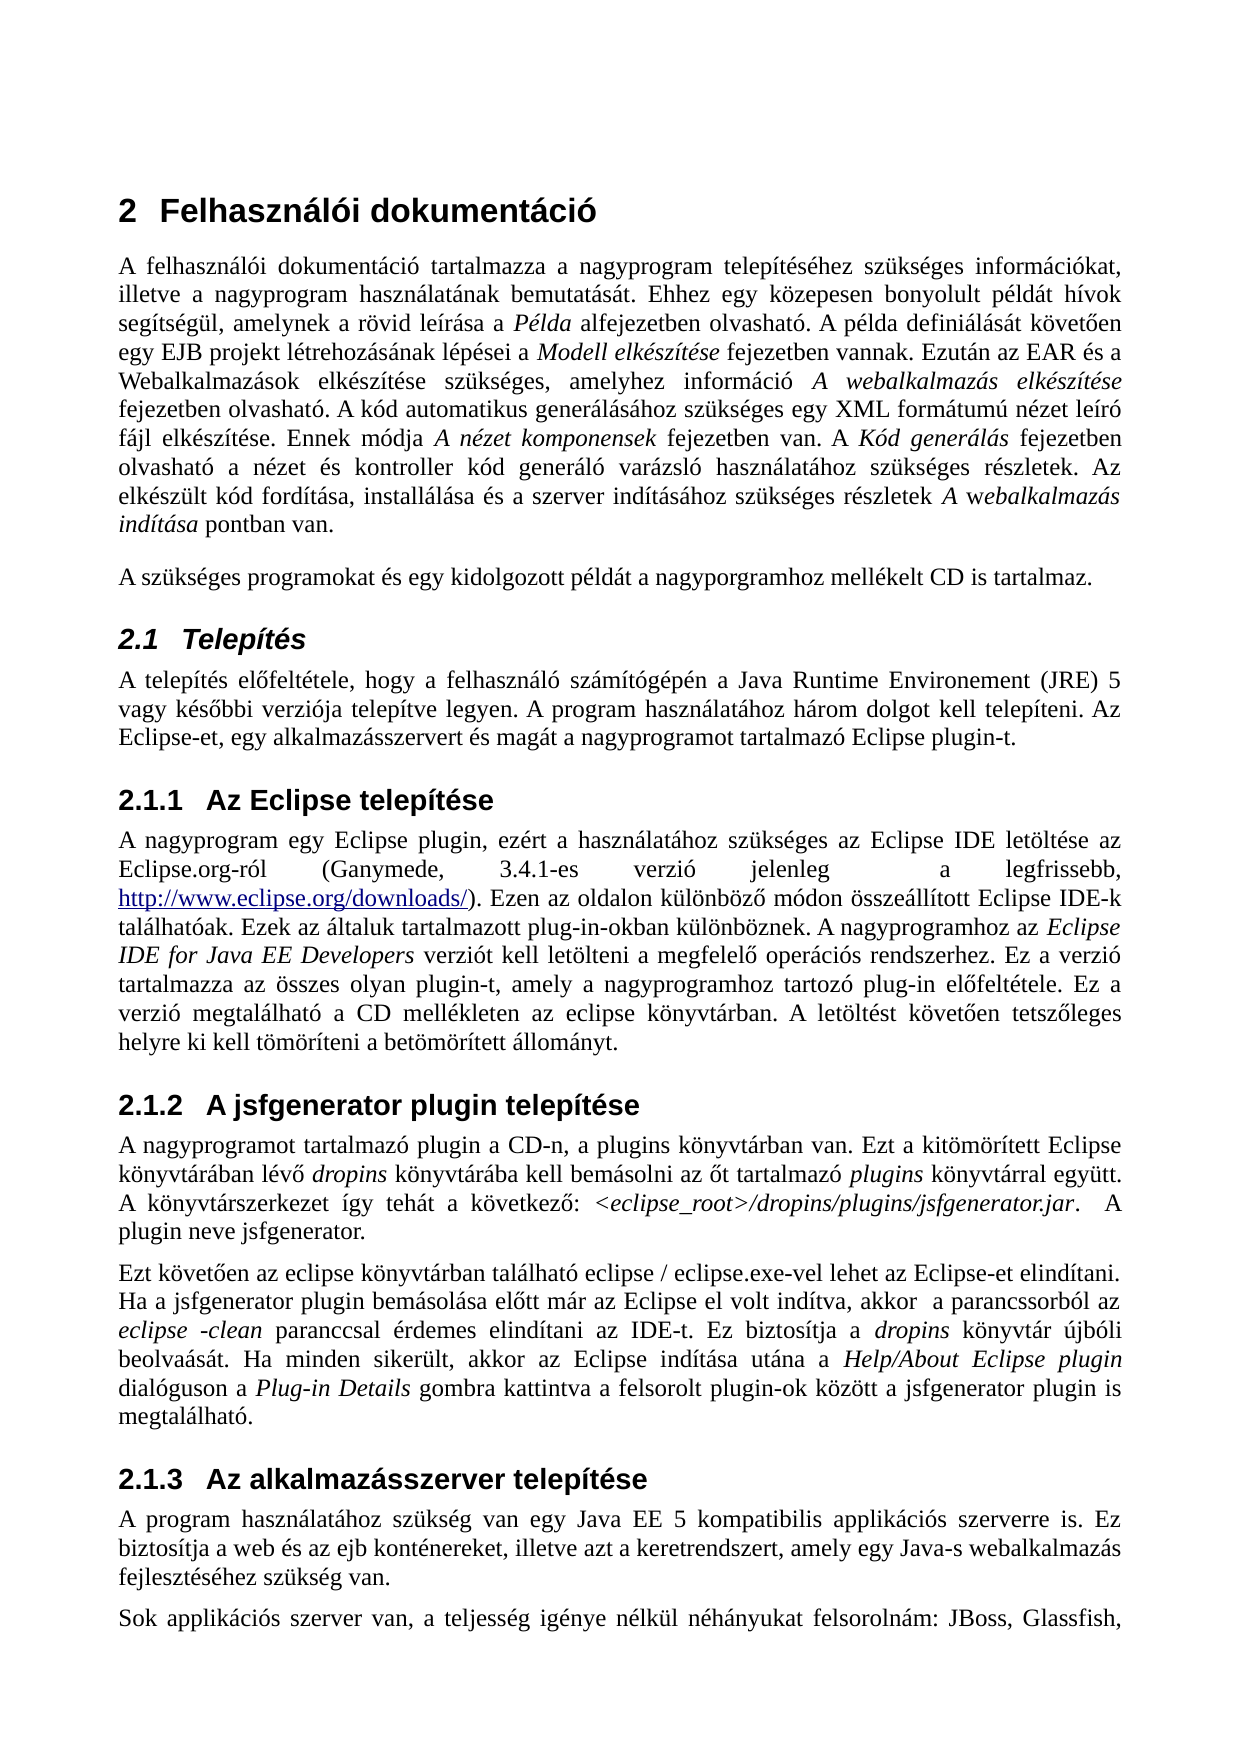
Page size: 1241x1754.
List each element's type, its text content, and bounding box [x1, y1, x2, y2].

text A szükséges programokat és egy kidolgozott példát a nagyporgramhoz mellékelt CD is tartalmaz. [118, 562, 1122, 591]
text A nagyprogramot tartalmazó plugin a CD-n, a plugins könyvtárban van. Ezt a kitömörített Eclipse könyvtárában lévő dropins könyvtárába kell bemásolni az őt tartalmazó plugins könyvtárral együtt. A könyvtárszerkezet így tehát a következő: <eclipse_root>/dropins/plugins/jsfgenerator.jar. A plugin neve jsfgenerator. [118, 1130, 1122, 1245]
text A nagyprogram egy Eclipse plugin, ezért a használatához szükséges az Eclipse IDE letöltése az Eclipse.org-ról (Ganymede, 3.4.1-es verzió jelenleg a legfrissebb, http://www.eclipse.org/downloads/). Ezen az oldalon különböző módon összeállított Eclipse IDE-k találhatóak. Ezek az általuk tartalmazott plug-in-okban különböznek. A nagyprogramhoz az Eclipse IDE for Java EE Developers verziót kell letölteni a megfelelő operációs rendszerhez. Ez a verzió tartalmazza az összes olyan plugin-t, amely a nagyprogramhoz tartozó plug-in előfeltétele. Ez a verzió megtalálható a CD mellékleten az eclipse könyvtárban. A letöltést követően tetszőleges helyre ki kell tömöríteni a betömörített állományt. [118, 826, 1122, 1056]
subtitle Az Eclipse telepítése [118, 783, 1122, 817]
text Ezt követően az eclipse könyvtárban található eclipse / eclipse.exe-vel lehet az Eclipse-et elindítani. Ha a jsfgenerator plugin bemásolása előtt már az Eclipse el volt indítva, akkor a parancssorból az eclipse -clean paranccsal érdemes elindítani az IDE-t. Ez biztosítja a dropins könyvtár újbóli beolvaását. Ha minden sikerült, akkor az Eclipse indítása utána a Help/About Eclipse plugin dialóguson a Plug-in Details gombra kattintva a felsorolt plugin-ok között a jsfgenerator plugin is megtalálható. [118, 1258, 1122, 1430]
subtitle Felhasználói dokumentáció [118, 191, 1122, 230]
text A telepítés előfeltétele, hogy a felhasználó számítógépén a Java Runtime Environement (JRE) 5 vagy későbbi verziója telepítve legyen. A program használatához három dolgot kell telepíteni. Az Eclipse-et, egy alkalmazásszervert és magát a nagyprogramot tartalmazó Eclipse plugin-t. [118, 665, 1122, 751]
text A felhasználói dokumentáció tartalmazza a nagyprogram telepítéséhez szükséges információkat, illetve a nagyprogram használatának bemutatását. Ehhez egy közepesen bonyolult példát hívok segítségül, amelynek a rövid leírása a Példa alfejezetben olvasható. A példa definiálását követően egy EJB projekt létrehozásának lépései a Modell elkészítése fejezetben vannak. Ezután az EAR és a Webalkalmazások elkészítése szükséges, amelyhez információ A webalkalmazás elkészítése fejezetben olvasható. A kód automatikus generálásához szükséges egy XML formátumú nézet leíró fájl elkészítése. Ennek módja A nézet komponensek fejezetben van. A Kód generálás fejezetben olvasható a nézet és kontroller kód generáló varázsló használatához szükséges részletek. Az elkészült kód fordítása, installálása és a szerver indításához szükséges részletek A webalkalmazás indítása pontban van. [118, 251, 1122, 538]
text A program használatához szükség van egy Java EE 5 kompatibilis applikációs szerverre is. Ez biztosítja a web és az ejb konténereket, illetve azt a keretrendszert, amely egy Java-s webalkalmazás fejlesztéséhez szükség van. [118, 1504, 1122, 1591]
text Sok applikációs szerver van, a teljesség igénye nélkül néhányukat felsorolnám: JBoss, Glassfish, [118, 1603, 1122, 1632]
subtitle A jsfgenerator plugin telepítése [118, 1088, 1122, 1121]
subtitle Az alkalmazásszerver telepítése [118, 1462, 1122, 1496]
subtitle Telepítés [118, 622, 1122, 656]
